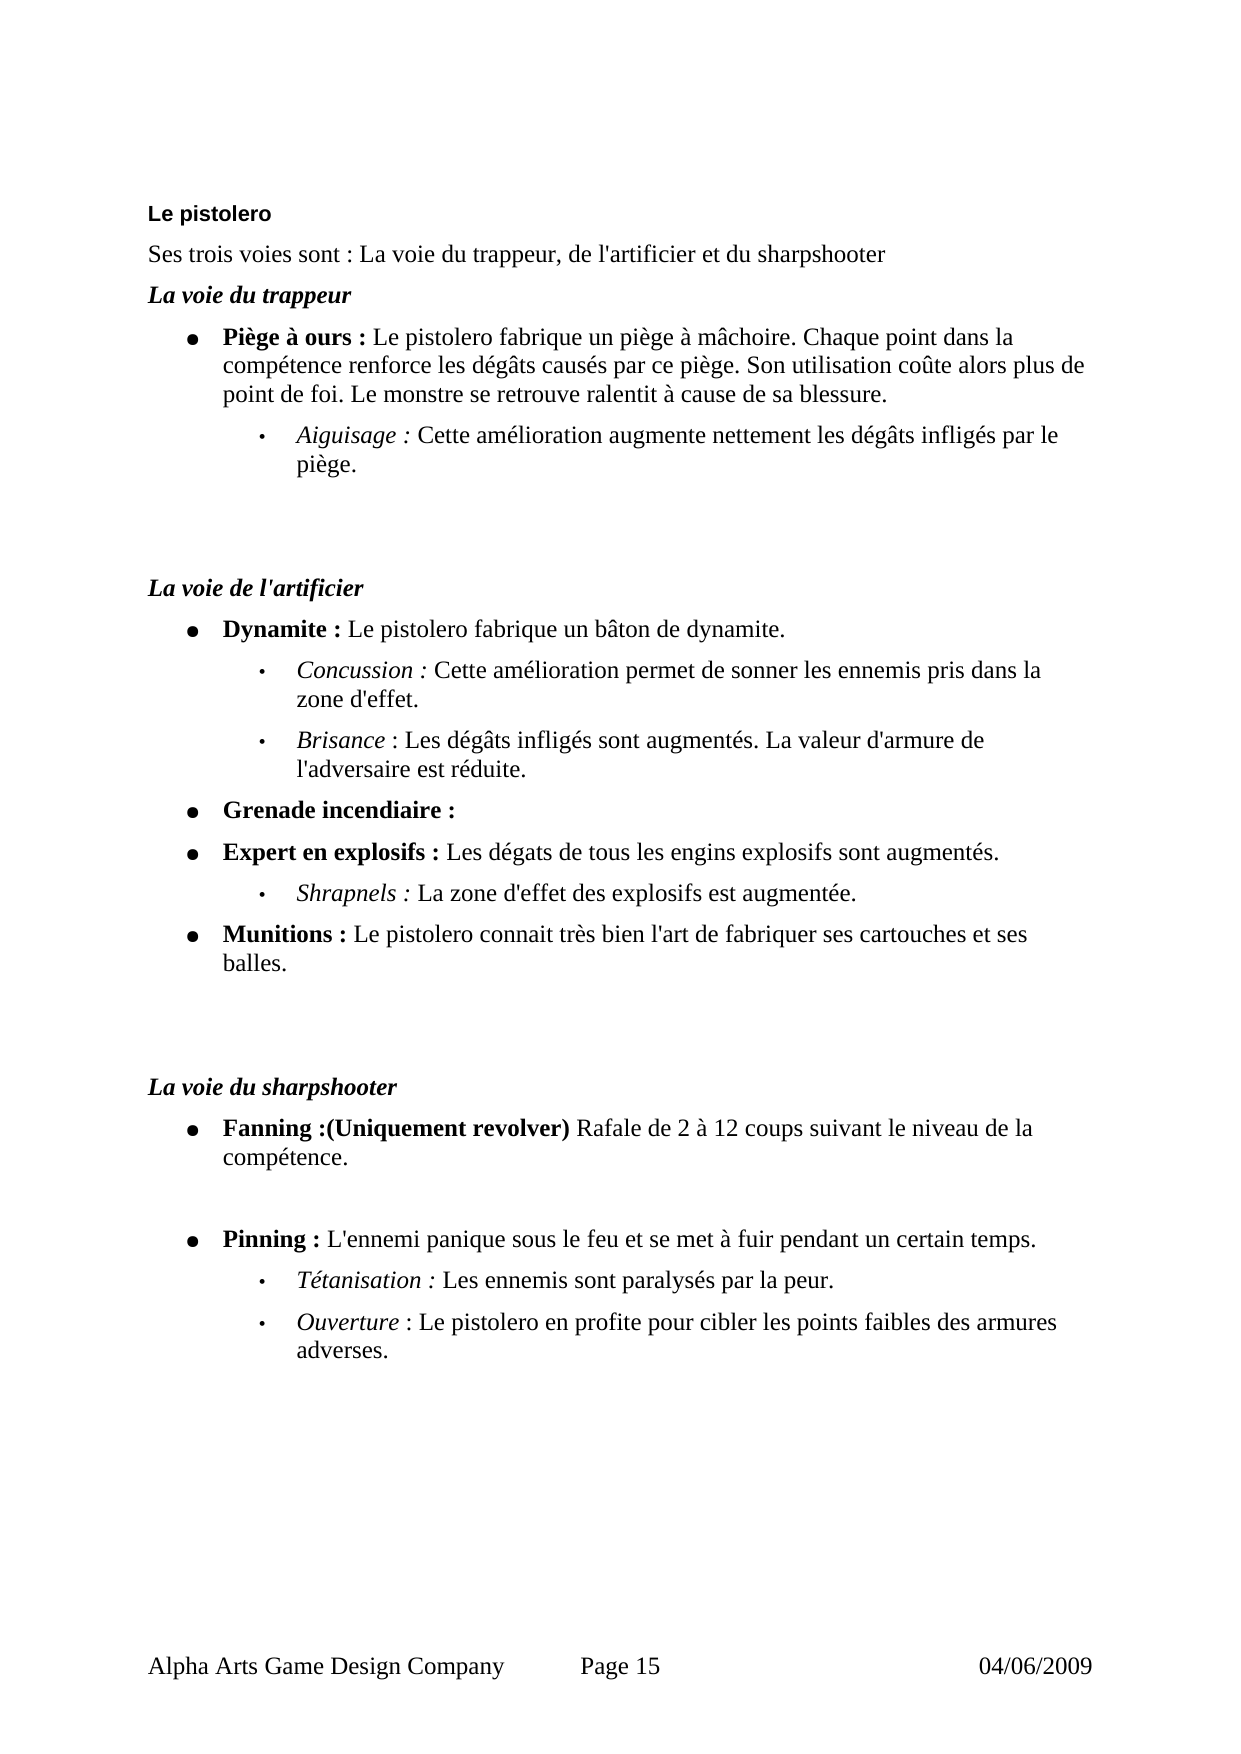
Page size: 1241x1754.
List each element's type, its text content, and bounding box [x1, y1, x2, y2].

list Grenade incendiaire : [185, 795, 1092, 824]
list Brisance : Les dégâts infligés sont augmentés. La valeur d'armure de l'adversaire est réduite. [259, 725, 1092, 783]
list Aiguisage : Cette amélioration augmente nettement les dégâts infligés par le piège. [259, 420, 1092, 478]
list Expert en explosifs : Les dégats de tous les engins explosifs sont augmentés. [185, 837, 1092, 865]
text La voie de l'artificier [148, 573, 1092, 602]
list Fanning :(Uniquement revolver) Rafale de 2 à 12 coups suivant le niveau de la compétence. [185, 1113, 1092, 1170]
text Ses trois voies sont : La voie du trappeur, de l'artificier et du sharpshooter [148, 239, 1092, 268]
list Piège à ours : Le pistolero fabrique un piège à mâchoire. Chaque point dans la compétence renforce les dégâts causés par ce piège. Son utilisation coûte alors plus de point de foi. Le monstre se retrouve ralentit à cause de sa blessure. [185, 322, 1092, 408]
list Ouverture : Le pistolero en profite pour cibler les points faibles des armures adverses. [259, 1307, 1092, 1364]
list Shrapnels : La zone d'effet des explosifs est augmentée. [259, 878, 1092, 907]
list Munitions : Le pistolero connait très bien l'art de fabriquer ses cartouches et ses balles. [185, 919, 1092, 977]
text La voie du trappeur [148, 280, 1092, 309]
text La voie du sharpshooter [148, 1072, 1092, 1100]
list Concussion : Cette amélioration permet de sonner les ennemis pris dans la zone d'effet. [259, 655, 1092, 713]
list Tétanisation : Les ennemis sont paralysés par la peur. [259, 1265, 1092, 1294]
list Dynamite : Le pistolero fabrique un bâton de dynamite. [185, 614, 1092, 643]
subtitle Le pistolero [148, 201, 1092, 227]
list Pinning : L'ennemi panique sous le feu et se met à fuir pendant un certain temps. [185, 1224, 1092, 1253]
